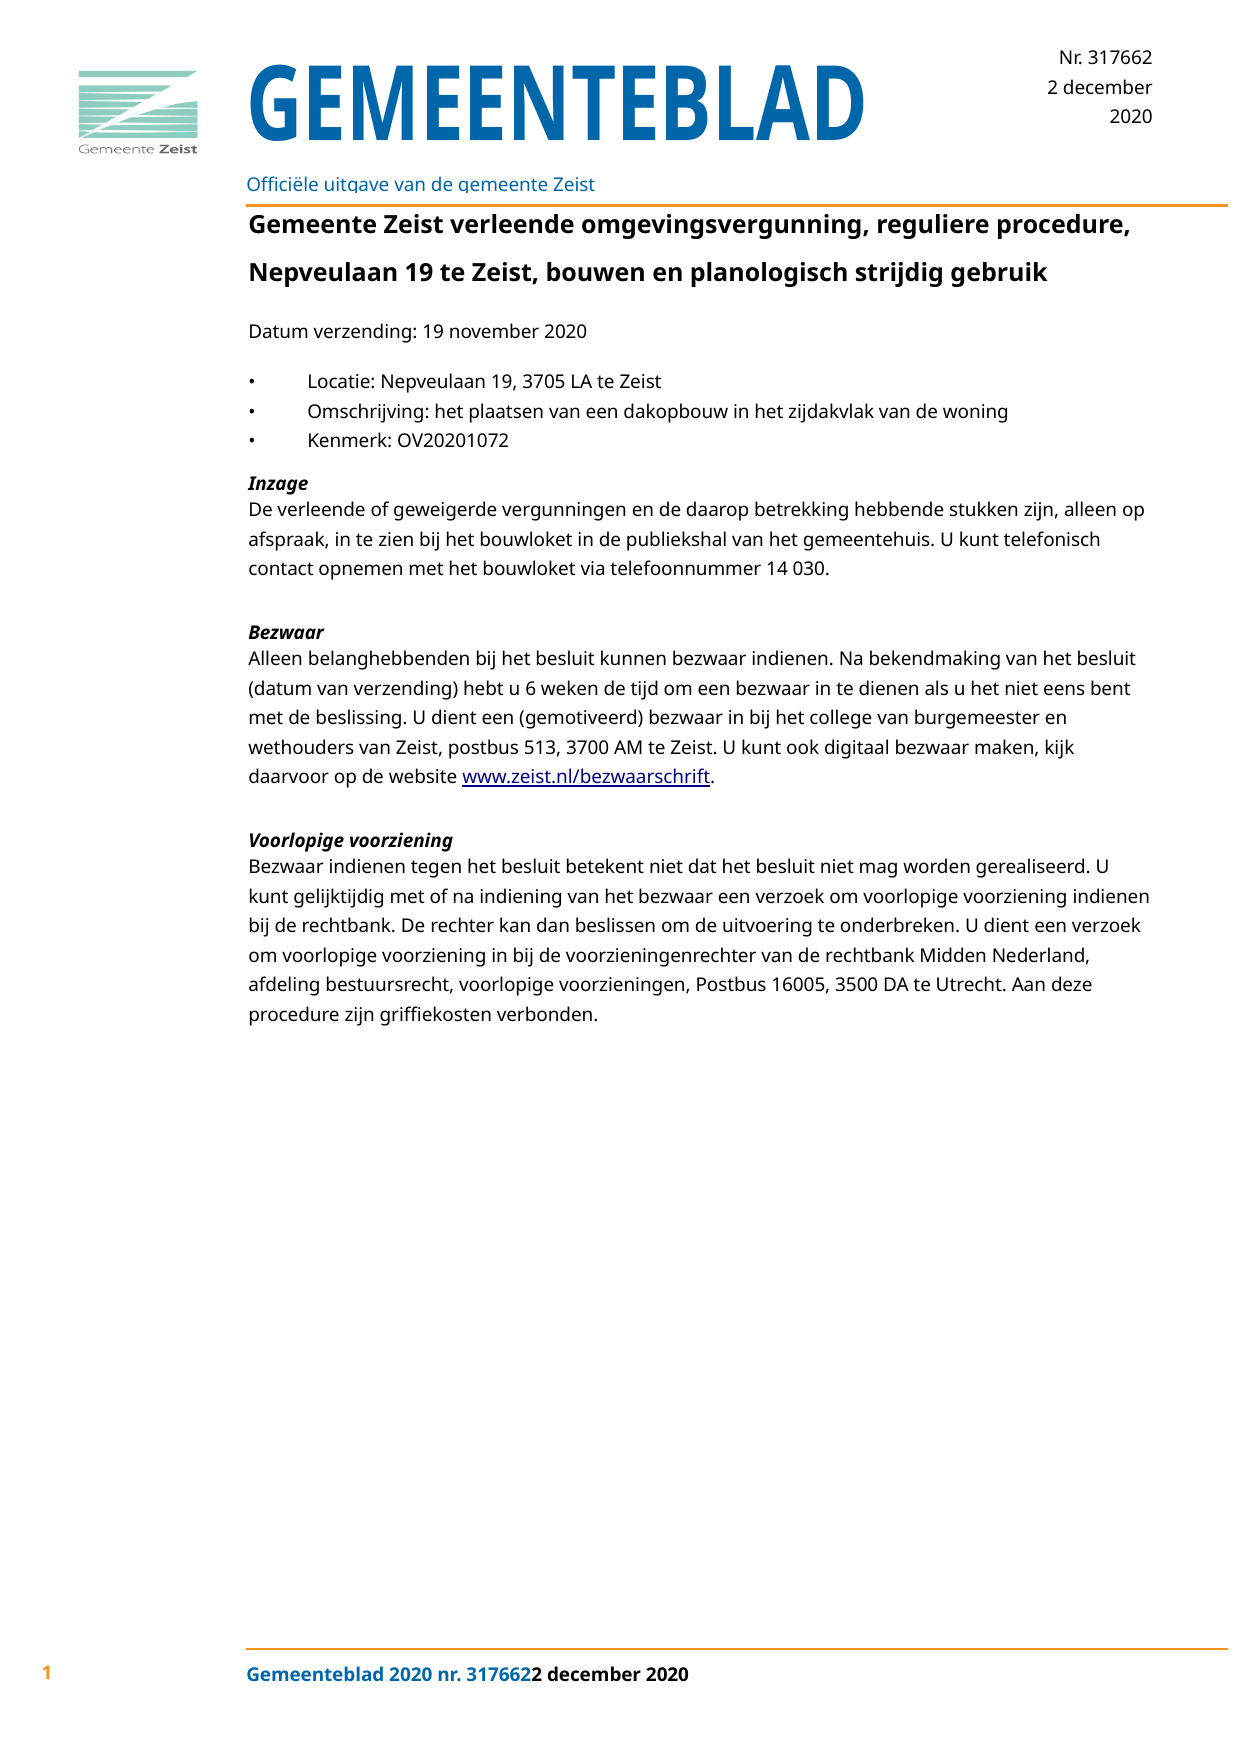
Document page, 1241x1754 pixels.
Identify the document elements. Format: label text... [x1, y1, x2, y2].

text Inzage [248, 471, 1152, 496]
text Voorlopige voorziening [248, 827, 1152, 853]
text Datum verzending: 19 november 2020 [248, 318, 1152, 344]
text De verleende of geweigerde vergunningen en de daarop betrekking hebbende stukken zijn, alleen op afspraak, in te zien bij het bouwloket in de publiekshal van het gemeentehuis. U kunt telefonisch contact opnemen met het bouwloket via telefoonnummer 14 030. [248, 496, 1152, 581]
text Alleen belanghebbenden bij het besluit kunnen bezwaar indienen. Na bekendmaking van het besluit (datum van verzending) hebt u 6 weken de tijd om een bezwaar in te dienen als u het niet eens bent met de beslissing. U dient een (gemotiveerd) bezwaar in bij het college van burgemeester en wethouders van Zeist, postbus 513, 3700 AM te Zeist. U kunt ook digitaal bezwaar maken, kijk daarvoor op de website www.zeist.nl/bezwaarschrift. [248, 645, 1152, 789]
list Omschrijving: het plaatsen van een dakopbouw in het zijdakvlak van de woning [248, 398, 1152, 424]
picture [41, 47, 231, 172]
list Locatie: Nepveulaan 19, 3705 LA te Zeist [248, 368, 1152, 394]
text Gemeente Zeist verleende omgevingsvergunning, reguliere procedure, Nepveulaan 19 te Zeist, bouwen en planologisch strijdig gebruik [248, 207, 1152, 288]
list Kenmerk: OV20201072 [248, 427, 1152, 453]
text Bezwaar indienen tegen het besluit betekent niet dat het besluit niet mag worden gerealiseerd. U kunt gelijktijdig met of na indiening van het bezwaar een verzoek om voorlopige voorziening indienen bij de rechtbank. De rechter kan dan beslissen om de uitvoering te onderbreken. U dient een verzoek om voorlopige voorziening in bij de voorzieningenrechter van de rechtbank Midden Nederland, afdeling bestuursrecht, voorlopige voorzieningen, Postbus 16005, 3500 DA te Utrecht. Aan deze procedure zijn griffiekosten verbonden. [248, 853, 1152, 1027]
text Bezwaar [248, 619, 1152, 645]
